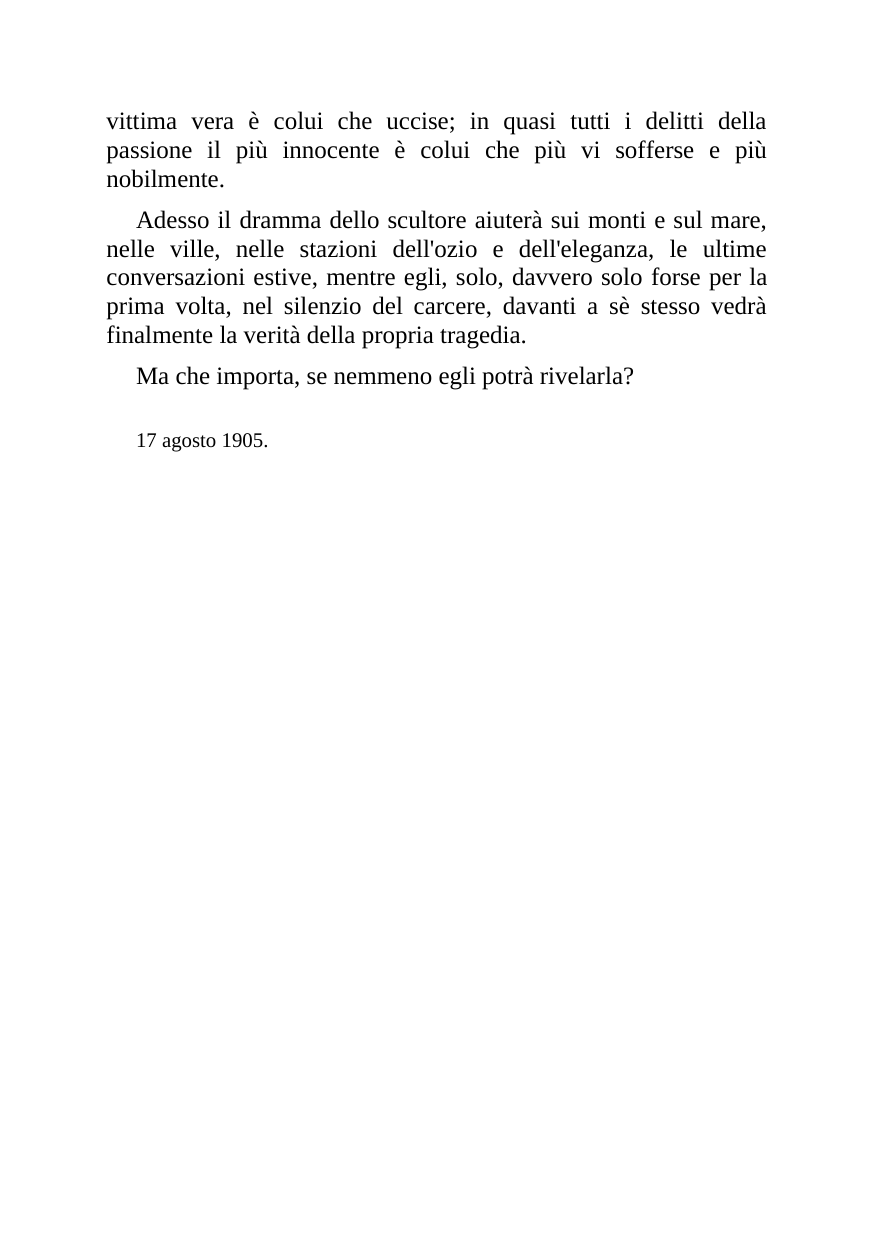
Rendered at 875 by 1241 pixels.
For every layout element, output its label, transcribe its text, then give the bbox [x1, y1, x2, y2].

text 17 agosto 1905. [106, 427, 768, 452]
text Ma che importa, se nemmeno egli potrà rivelarla? [106, 361, 768, 390]
text vittima vera è colui che uccise; in quasi tutti i delitti della passione il più innocente è colui che più vi sofferse e più nobilmente. [106, 106, 768, 192]
text Adesso il dramma dello scultore aiuterà sui monti e sul mare, nelle ville, nelle stazioni dell'ozio e dell'eleganza, le ultime conversazioni estive, mentre egli, solo, davvero solo forse per la prima volta, nel silenzio del carcere, davanti a sè stesso vedrà finalmente la verità della propria tragedia. [106, 205, 768, 349]
